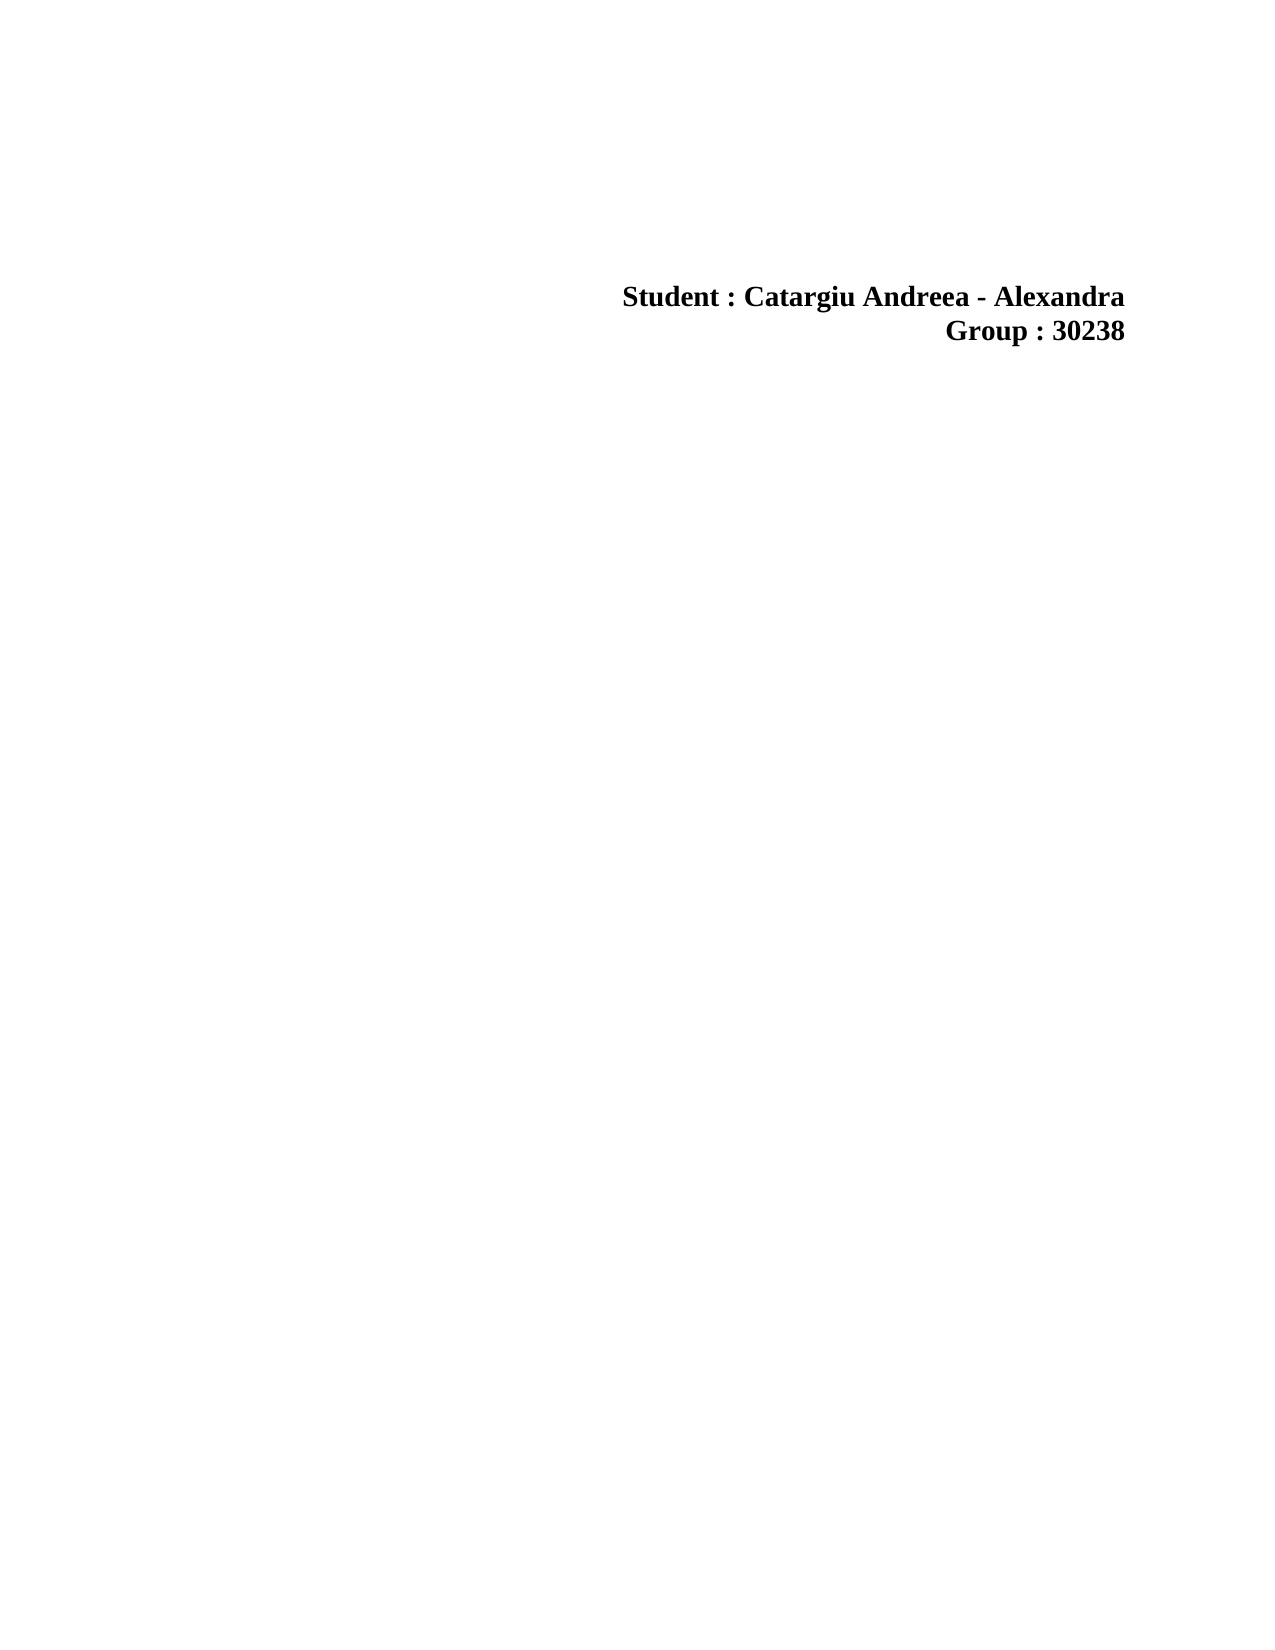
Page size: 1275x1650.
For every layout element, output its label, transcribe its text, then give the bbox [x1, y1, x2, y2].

text Group : 30238 [150, 313, 1125, 346]
title Student : Catargiu Andreea - Alexandra [150, 279, 1125, 313]
